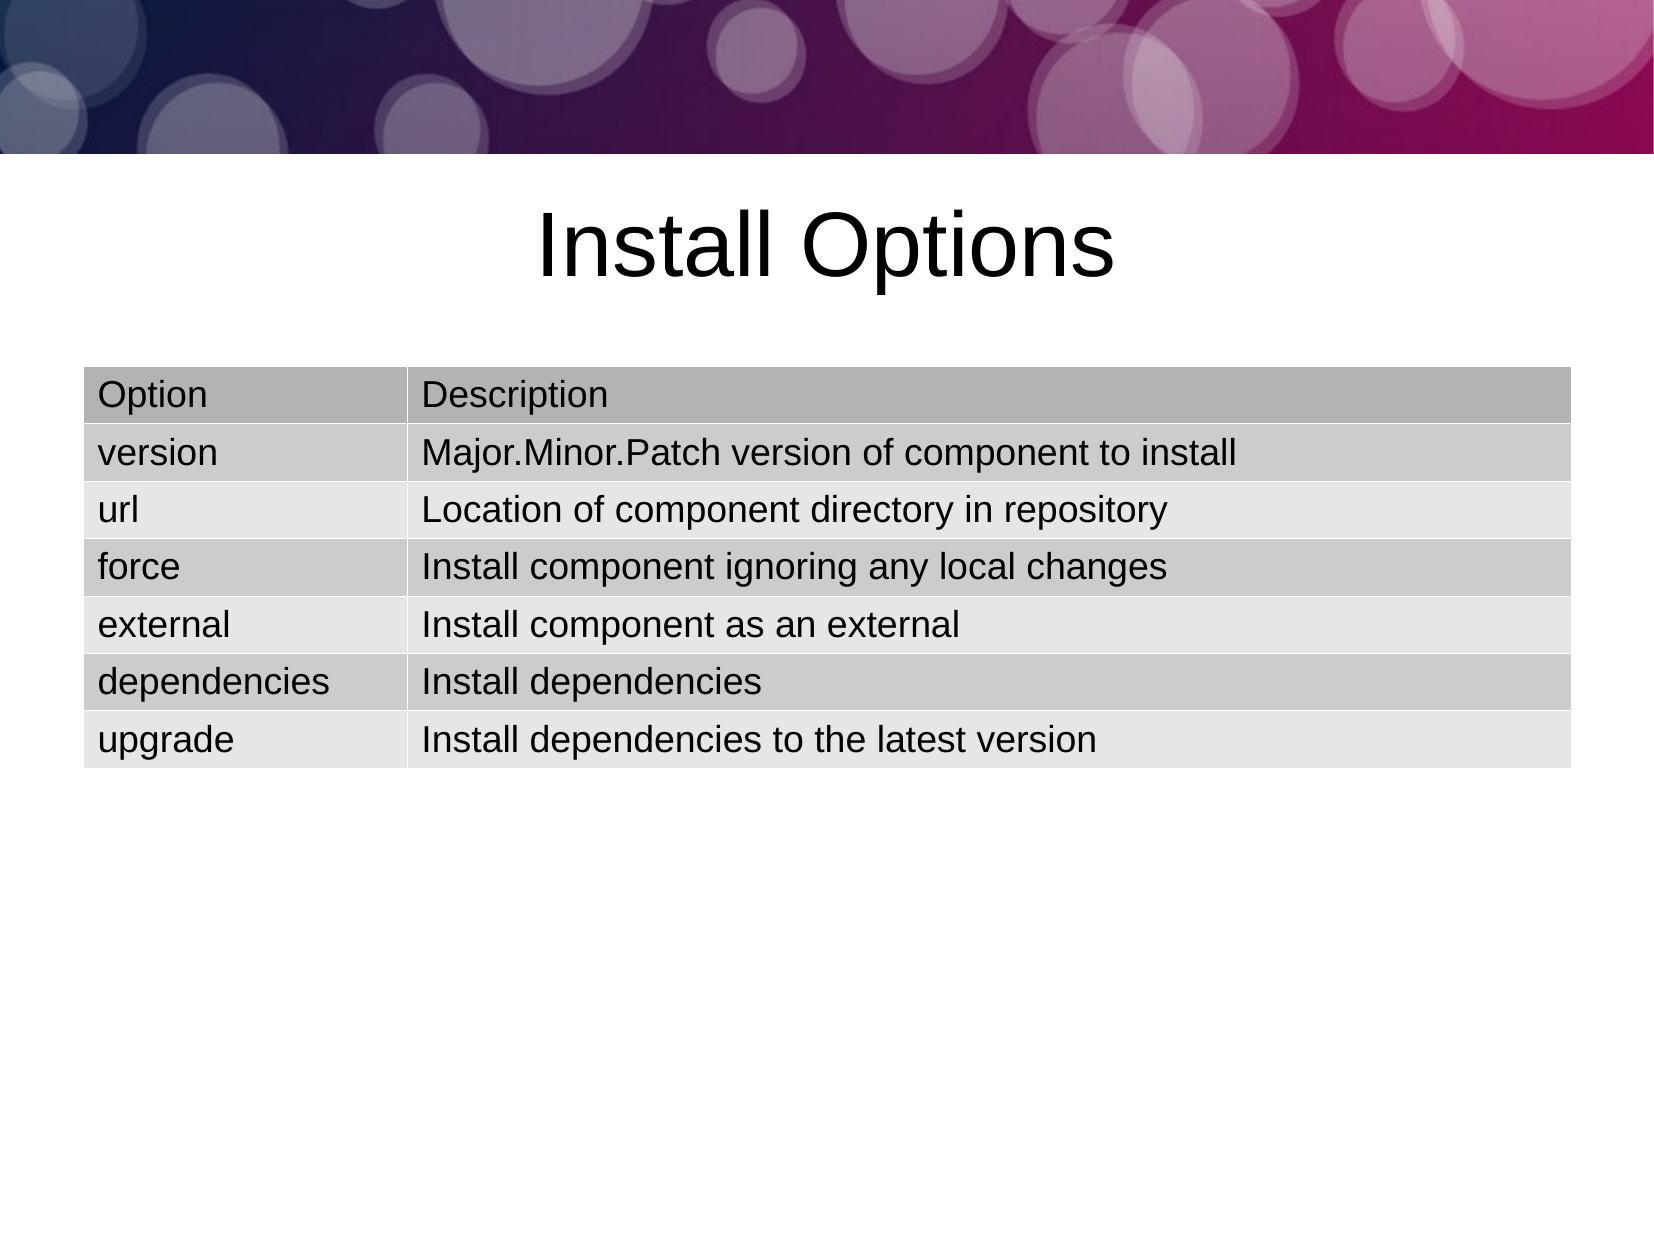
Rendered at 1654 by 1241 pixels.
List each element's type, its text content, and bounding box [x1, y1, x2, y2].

table_cell Install dependencies to the latest version [408, 711, 1571, 768]
table_cell Install component ignoring any local changes [408, 539, 1571, 596]
table_cell upgrade [84, 711, 407, 768]
table_cell dependencies [84, 654, 407, 710]
table_header Description [408, 367, 1571, 423]
table_cell version [84, 424, 407, 481]
table_cell Install component as an external [408, 597, 1571, 653]
table_cell Location of component directory in repository [408, 482, 1571, 538]
table_cell Major.Minor.Patch version of component to install [408, 424, 1571, 481]
table_cell Install dependencies [408, 654, 1571, 710]
title Install Options [82, 159, 1571, 331]
table_cell external [84, 597, 407, 653]
table_cell force [84, 539, 407, 596]
table_header Option [84, 367, 407, 423]
picture [0, 0, 1654, 154]
table_cell url [84, 482, 407, 538]
